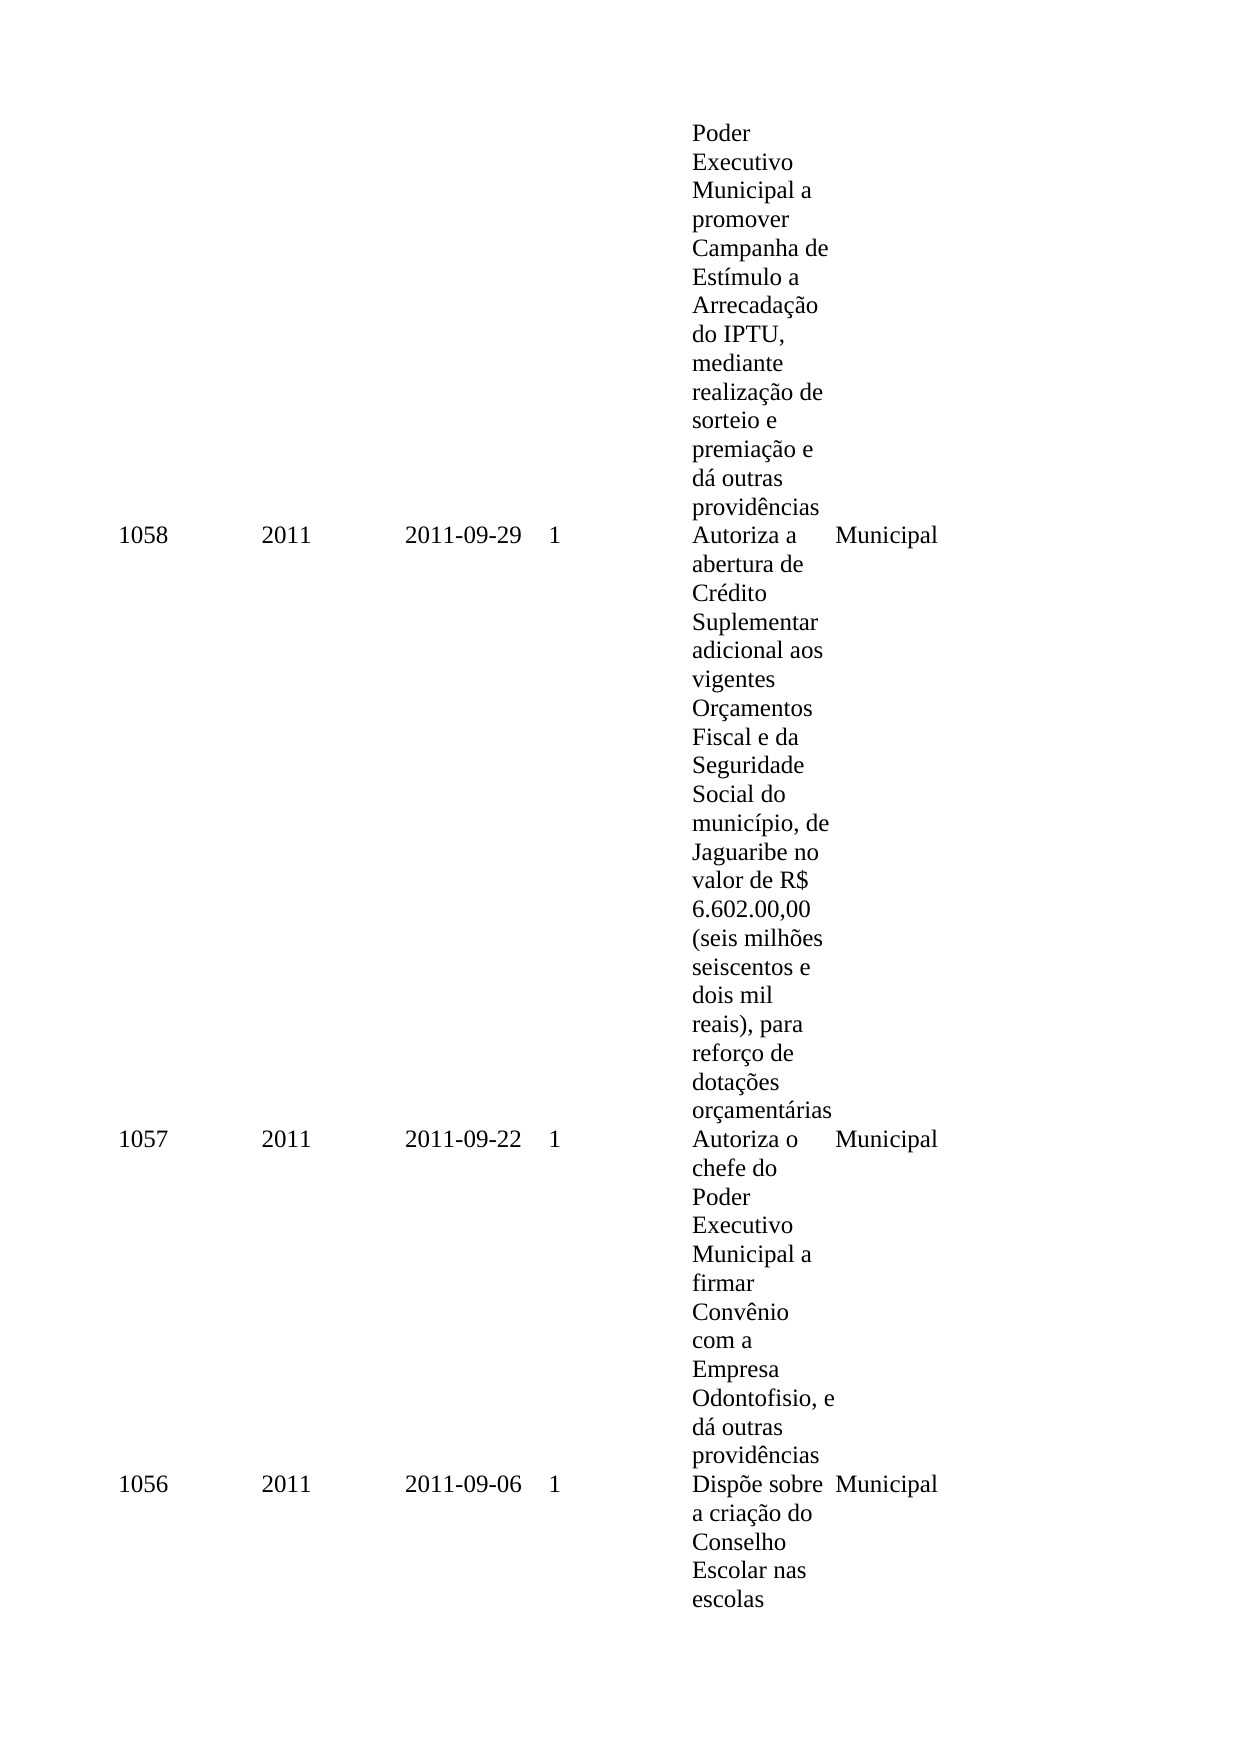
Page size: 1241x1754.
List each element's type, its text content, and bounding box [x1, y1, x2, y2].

table_cell 2011-09-29 [405, 521, 548, 1124]
table_cell [118, 118, 261, 521]
table_cell 2011 [261, 1469, 405, 1613]
table_cell [979, 118, 1122, 521]
table_cell 2011 [261, 521, 405, 1124]
table_cell [261, 118, 405, 521]
table_cell 1056 [118, 1469, 261, 1613]
table_cell 1058 [118, 521, 261, 1124]
table_cell Poder Executivo Municipal a promover Campanha de Estímulo a Arrecadação do IPTU, mediante realização de sorteio e premiação e dá outras providências [692, 118, 835, 521]
table_cell Autoriza a abertura de Crédito Suplementar adicional aos vigentes Orçamentos Fiscal e da Seguridade Social do município, de Jaguaribe no valor de R$ 6.602.00,00 (seis milhões seiscentos e dois mil reais), para reforço de dotações orçamentárias [692, 521, 835, 1124]
table_cell Dispõe sobre a criação do Conselho Escolar nas escolas [692, 1469, 835, 1613]
table_cell 2011-09-06 [405, 1469, 548, 1613]
table_cell 1 [548, 1124, 692, 1469]
table_cell [979, 1124, 1122, 1469]
table_cell 1 [548, 1469, 692, 1613]
table_cell 1057 [118, 1124, 261, 1469]
table_cell 2011-09-22 [405, 1124, 548, 1469]
table_cell Municipal [835, 521, 979, 1124]
table_cell [548, 118, 692, 521]
table_cell Municipal [835, 1469, 979, 1613]
table_cell 1 [548, 521, 692, 1124]
table_cell Municipal [835, 1124, 979, 1469]
table_cell 2011 [261, 1124, 405, 1469]
table_cell [405, 118, 548, 521]
table_cell [979, 521, 1122, 1124]
table_cell Autoriza o chefe do Poder Executivo Municipal a firmar Convênio com a Empresa Odontofisio, e dá outras providências [692, 1124, 835, 1469]
table_cell [979, 1469, 1122, 1613]
table_cell [835, 118, 979, 521]
